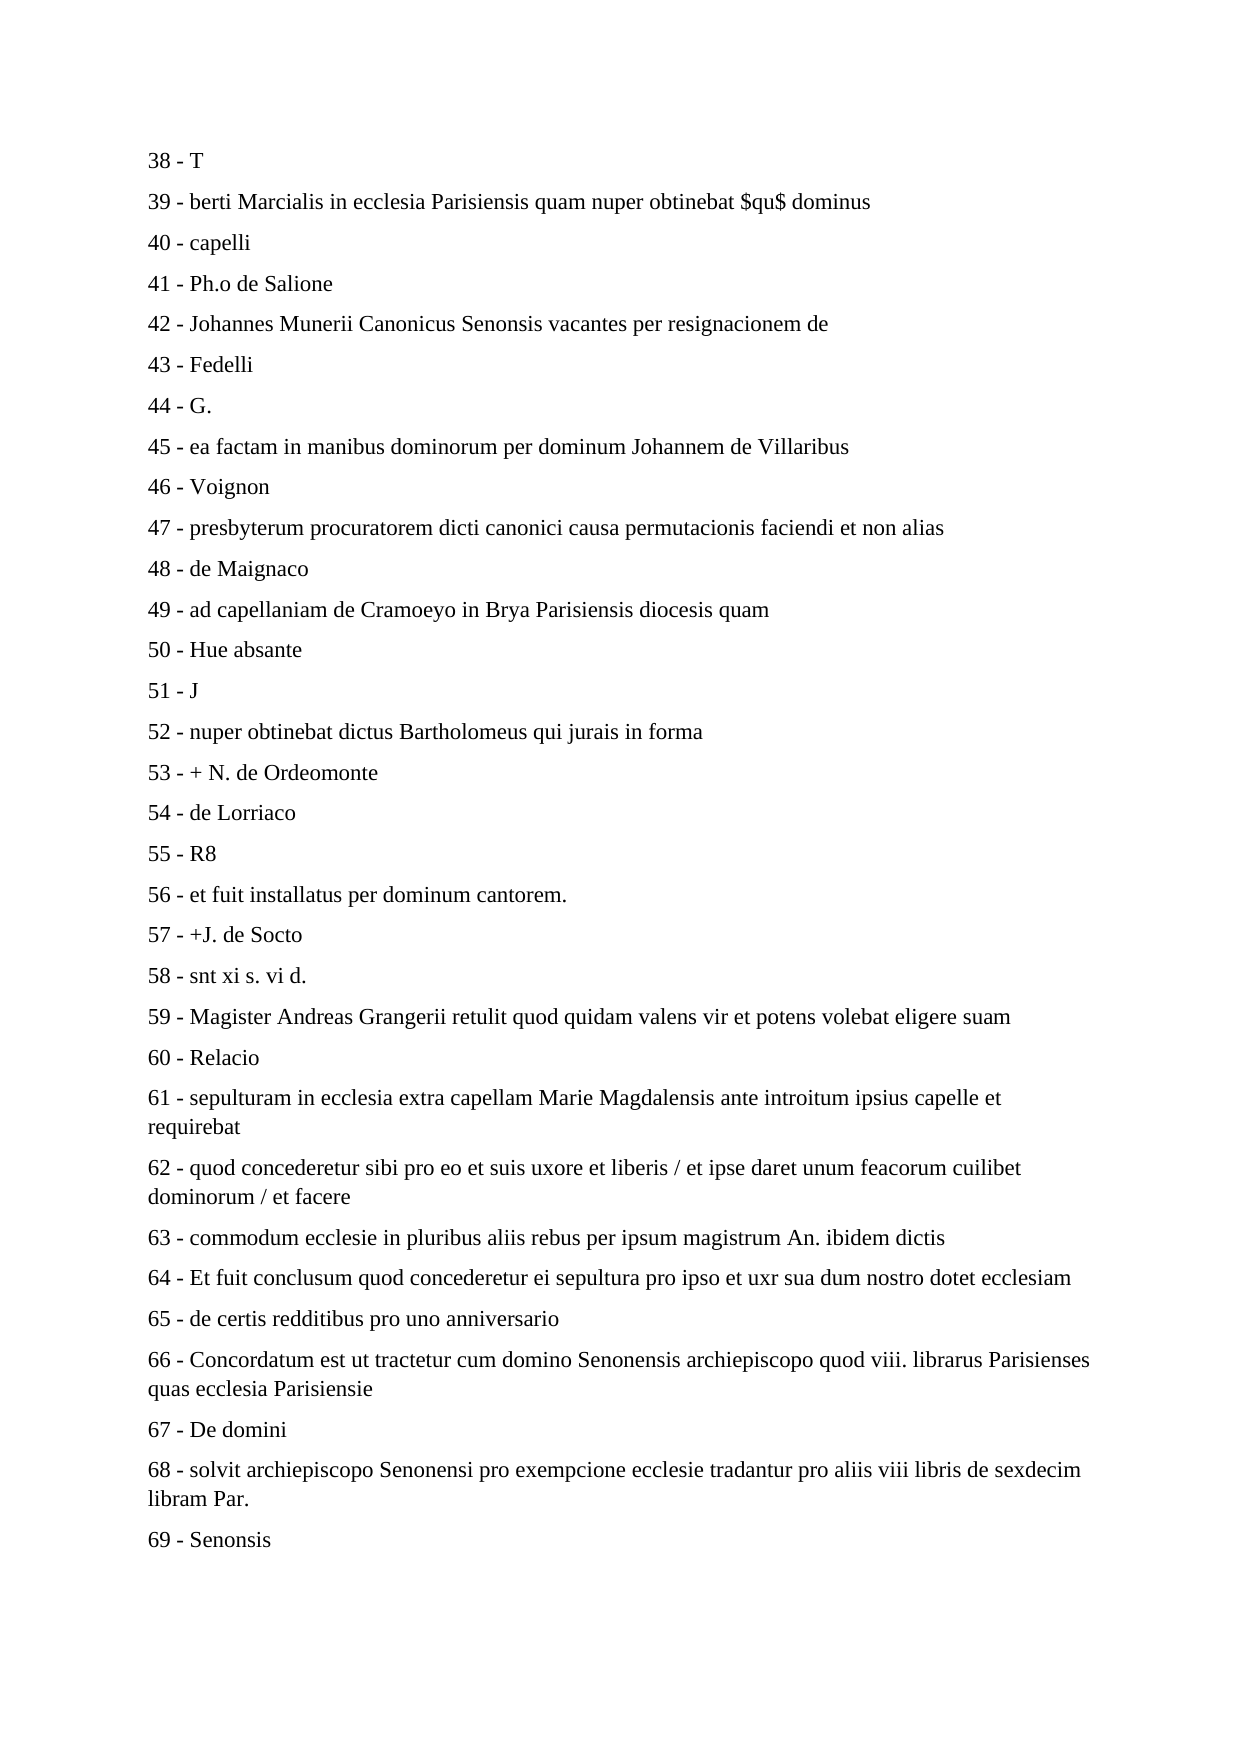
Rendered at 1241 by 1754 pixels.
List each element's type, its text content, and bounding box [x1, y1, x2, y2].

text 43 - Fedelli [148, 351, 1093, 378]
text 59 - Magister Andreas Grangerii retulit quod quidam valens vir et potens volebat eligere suam [148, 1003, 1093, 1029]
text 40 - capelli [148, 229, 1093, 255]
text 69 - Senonsis [148, 1526, 1093, 1552]
text 48 - de Maignaco [148, 555, 1093, 581]
text 44 - G. [148, 392, 1093, 418]
text 60 - Relacio [148, 1044, 1093, 1070]
text 49 - ad capellaniam de Cramoeyo in Brya Parisiensis diocesis quam [148, 596, 1093, 622]
text 63 - commodum ecclesie in pluribus aliis rebus per ipsum magistrum An. ibidem dictis [148, 1224, 1093, 1250]
text 52 - nuper obtinebat dictus Bartholomeus qui jurais in forma [148, 718, 1093, 744]
text 67 - De domini [148, 1416, 1093, 1442]
text 64 - Et fuit conclusum quod concederetur ei sepultura pro ipso et uxr sua dum nostro dotet ecclesiam [148, 1264, 1093, 1291]
text 41 - Ph.o de Salione [148, 270, 1093, 296]
text 66 - Concordatum est ut tractetur cum domino Senonensis archiepiscopo quod viii. librarus Parisienses quas ecclesia Parisiensie [148, 1346, 1093, 1401]
text 57 - +J. de Socto [148, 921, 1093, 948]
text 45 - ea factam in manibus dominorum per dominum Johannem de Villaribus [148, 433, 1093, 459]
text 65 - de certis redditibus pro uno anniversario [148, 1305, 1093, 1332]
text 58 - snt xi s. vi d. [148, 962, 1093, 988]
text 55 - R8 [148, 840, 1093, 866]
text 56 - et fuit installatus per dominum cantorem. [148, 881, 1093, 907]
text 47 - presbyterum procuratorem dicti canonici causa permutacionis faciendi et non alias [148, 514, 1093, 541]
text 61 - sepulturam in ecclesia extra capellam Marie Magdalensis ante introitum ipsius capelle et requirebat [148, 1084, 1093, 1140]
text 54 - de Lorriaco [148, 799, 1093, 826]
text 68 - solvit archiepiscopo Senonensi pro exempcione ecclesie tradantur pro aliis viii libris de sexdecim libram Par. [148, 1456, 1093, 1512]
text 62 - quod concederetur sibi pro eo et suis uxore et liberis / et ipse daret unum feacorum cuilibet dominorum / et facere [148, 1154, 1093, 1209]
text 39 - berti Marcialis in ecclesia Parisiensis quam nuper obtinebat $qu$ dominus [148, 188, 1093, 215]
text 50 - Hue absante [148, 636, 1093, 663]
text 53 - + N. de Ordeomonte [148, 758, 1093, 785]
text 51 - J [148, 677, 1093, 703]
text 38 - T [148, 148, 1093, 174]
text 42 - Johannes Munerii Canonicus Senonsis vacantes per resignacionem de [148, 311, 1093, 337]
text 46 - Voignon [148, 473, 1093, 500]
